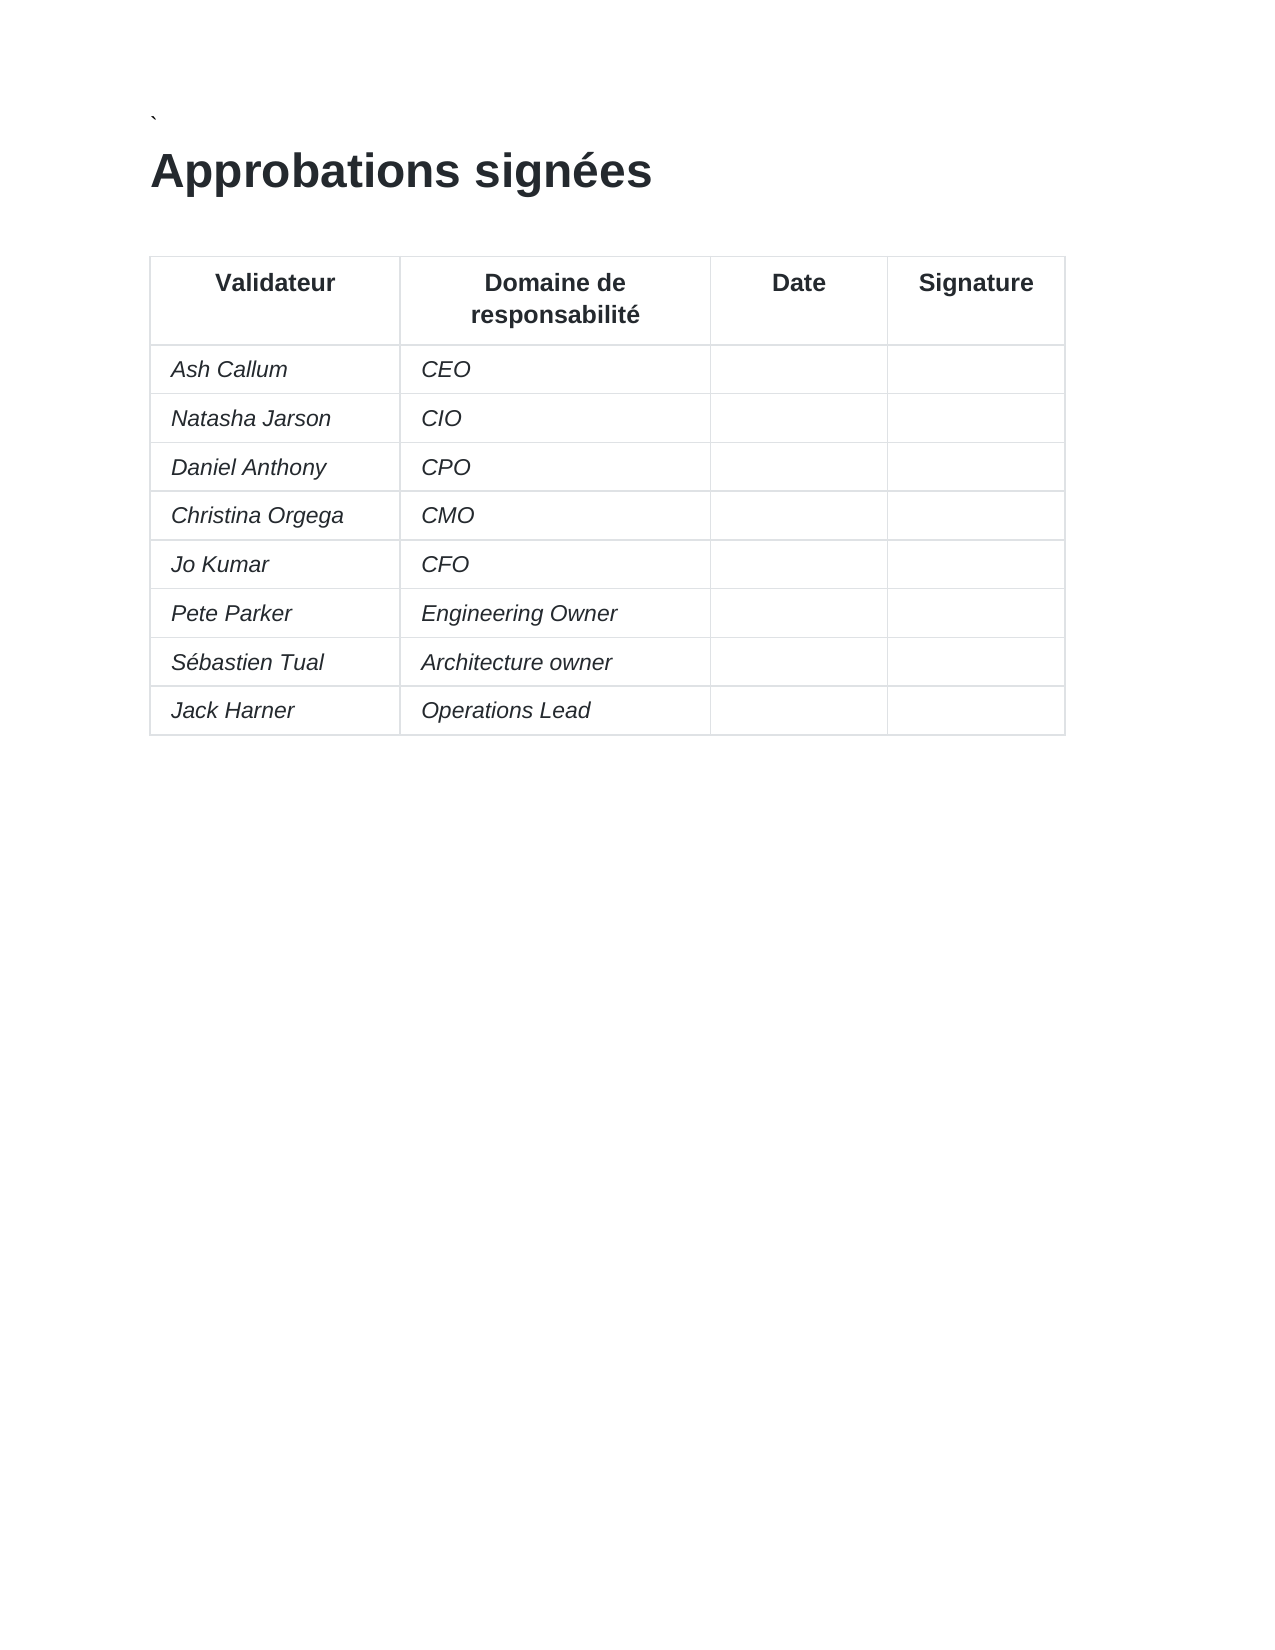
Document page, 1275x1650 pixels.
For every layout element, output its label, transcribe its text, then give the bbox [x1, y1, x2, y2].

table_cell [711, 492, 887, 539]
table_cell CEO [401, 346, 710, 393]
table_cell [711, 541, 887, 588]
table_cell [888, 346, 1064, 393]
table_cell CMO [401, 492, 710, 539]
table_cell Ash Callum [151, 346, 399, 393]
table_cell [711, 687, 887, 734]
table_cell [711, 346, 887, 393]
table_header Validateur [151, 257, 399, 344]
table_header Signature [888, 257, 1064, 344]
table_cell [711, 638, 887, 685]
text Approbations signées [150, 142, 1125, 197]
table_cell Jo Kumar [151, 541, 399, 588]
table_cell [711, 443, 887, 490]
table_cell Pete Parker [151, 589, 399, 636]
table_cell Engineering Owner [401, 589, 710, 636]
text ` [150, 112, 1125, 138]
table_cell [888, 492, 1064, 539]
table_cell [888, 589, 1064, 636]
table_cell [888, 638, 1064, 685]
table_cell Jack Harner [151, 687, 399, 734]
table_cell Operations Lead [401, 687, 710, 734]
table_cell [888, 443, 1064, 490]
table_cell [711, 589, 887, 636]
table_cell Architecture owner [401, 638, 710, 685]
table_cell [888, 541, 1064, 588]
table_cell [888, 394, 1064, 441]
table_header Domaine de responsabilité [401, 257, 710, 344]
table_cell Daniel Anthony [151, 443, 399, 490]
table_cell Natasha Jarson [151, 394, 399, 441]
table_cell Christina Orgega [151, 492, 399, 539]
table_header Date [711, 257, 887, 344]
table_cell [711, 394, 887, 441]
table_cell Sébastien Tual [151, 638, 399, 685]
table_cell [888, 687, 1064, 734]
table_cell CFO [401, 541, 710, 588]
table_cell CIO [401, 394, 710, 441]
table_cell CPO [401, 443, 710, 490]
